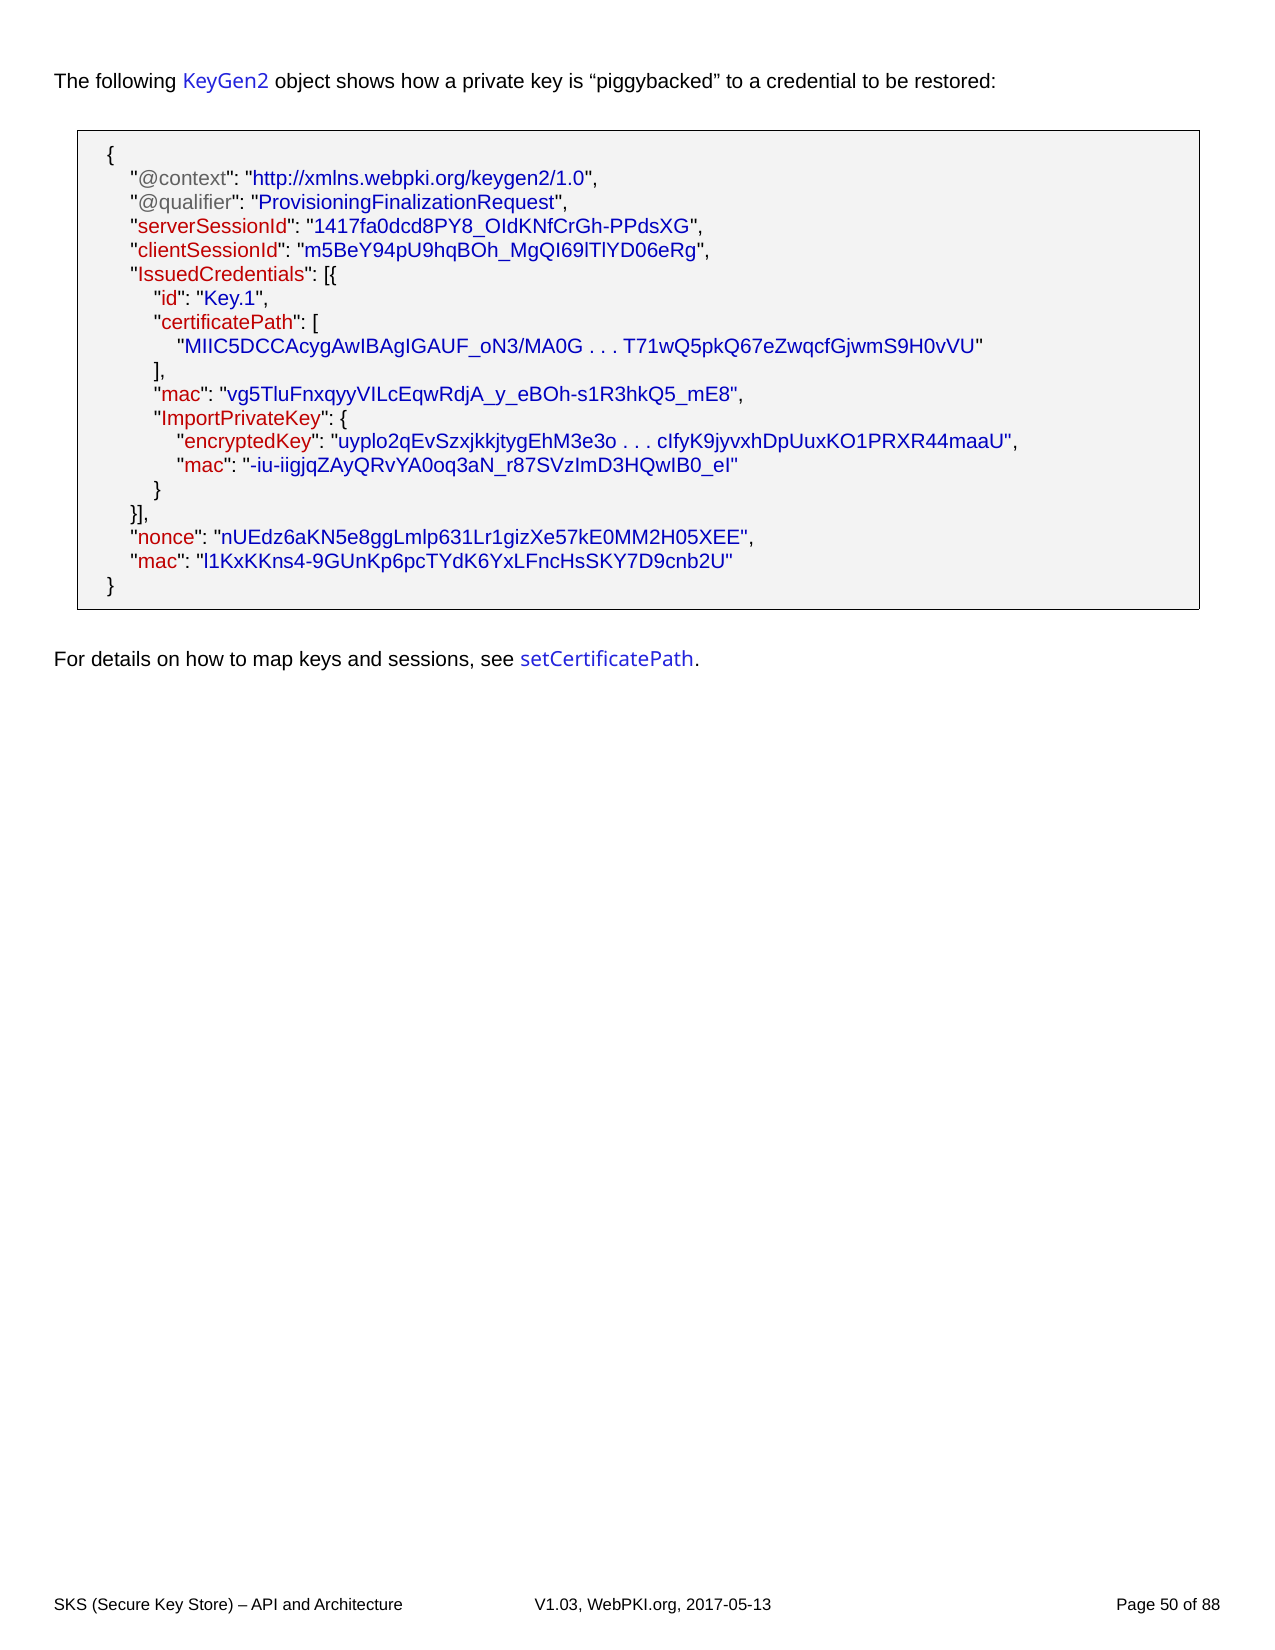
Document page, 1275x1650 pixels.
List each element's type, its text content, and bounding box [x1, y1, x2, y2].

text The following KeyGen2 object shows how a private key is “piggybacked” to a credential to be restored: [54, 66, 1221, 118]
text For details on how to map keys and sessions, see setCertificatePath. [54, 644, 1221, 673]
table_header { "@context": "http://xmlns.webpki.org/keygen2/1.0", "@qualifier": "ProvisioningFinalizationRequest", "serverSessionId": "1417fa0dcd8PY8_OIdKNfCrGh-PPdsXG", "clientSessionId": "m5BeY94pU9hqBOh_MgQI69lTlYD06eRg", "IssuedCredentials": [{ "id": "Key.1", "certificatePath": [ "MIIC5DCCAcygAwIBAgIGAUF_oN3/MA0G . . . T71wQ5pkQ67eZwqcfGjwmS9H0vVU" ], "mac": "vg5TluFnxqyyVILcEqwRdjA_y_eBOh-s1R3hkQ5_mE8", "ImportPrivateKey": { "encryptedKey": "uyplo2qEvSzxjkkjtygEhM3e3o . . . cIfyK9jyvxhDpUuxKO1PRXR44maaU", "mac": "-iu-iigjqZAyQRvYA0oq3aN_r87SVzImD3HQwIB0_eI" } }], "nonce": "nUEdz6aKN5e8ggLmlp631Lr1gizXe57kE0MM2H05XEE", "mac": "l1KxKKns4-9GUnKp6pcTYdK6YxLFncHsSKY7D9cnb2U" } [78, 131, 1199, 609]
